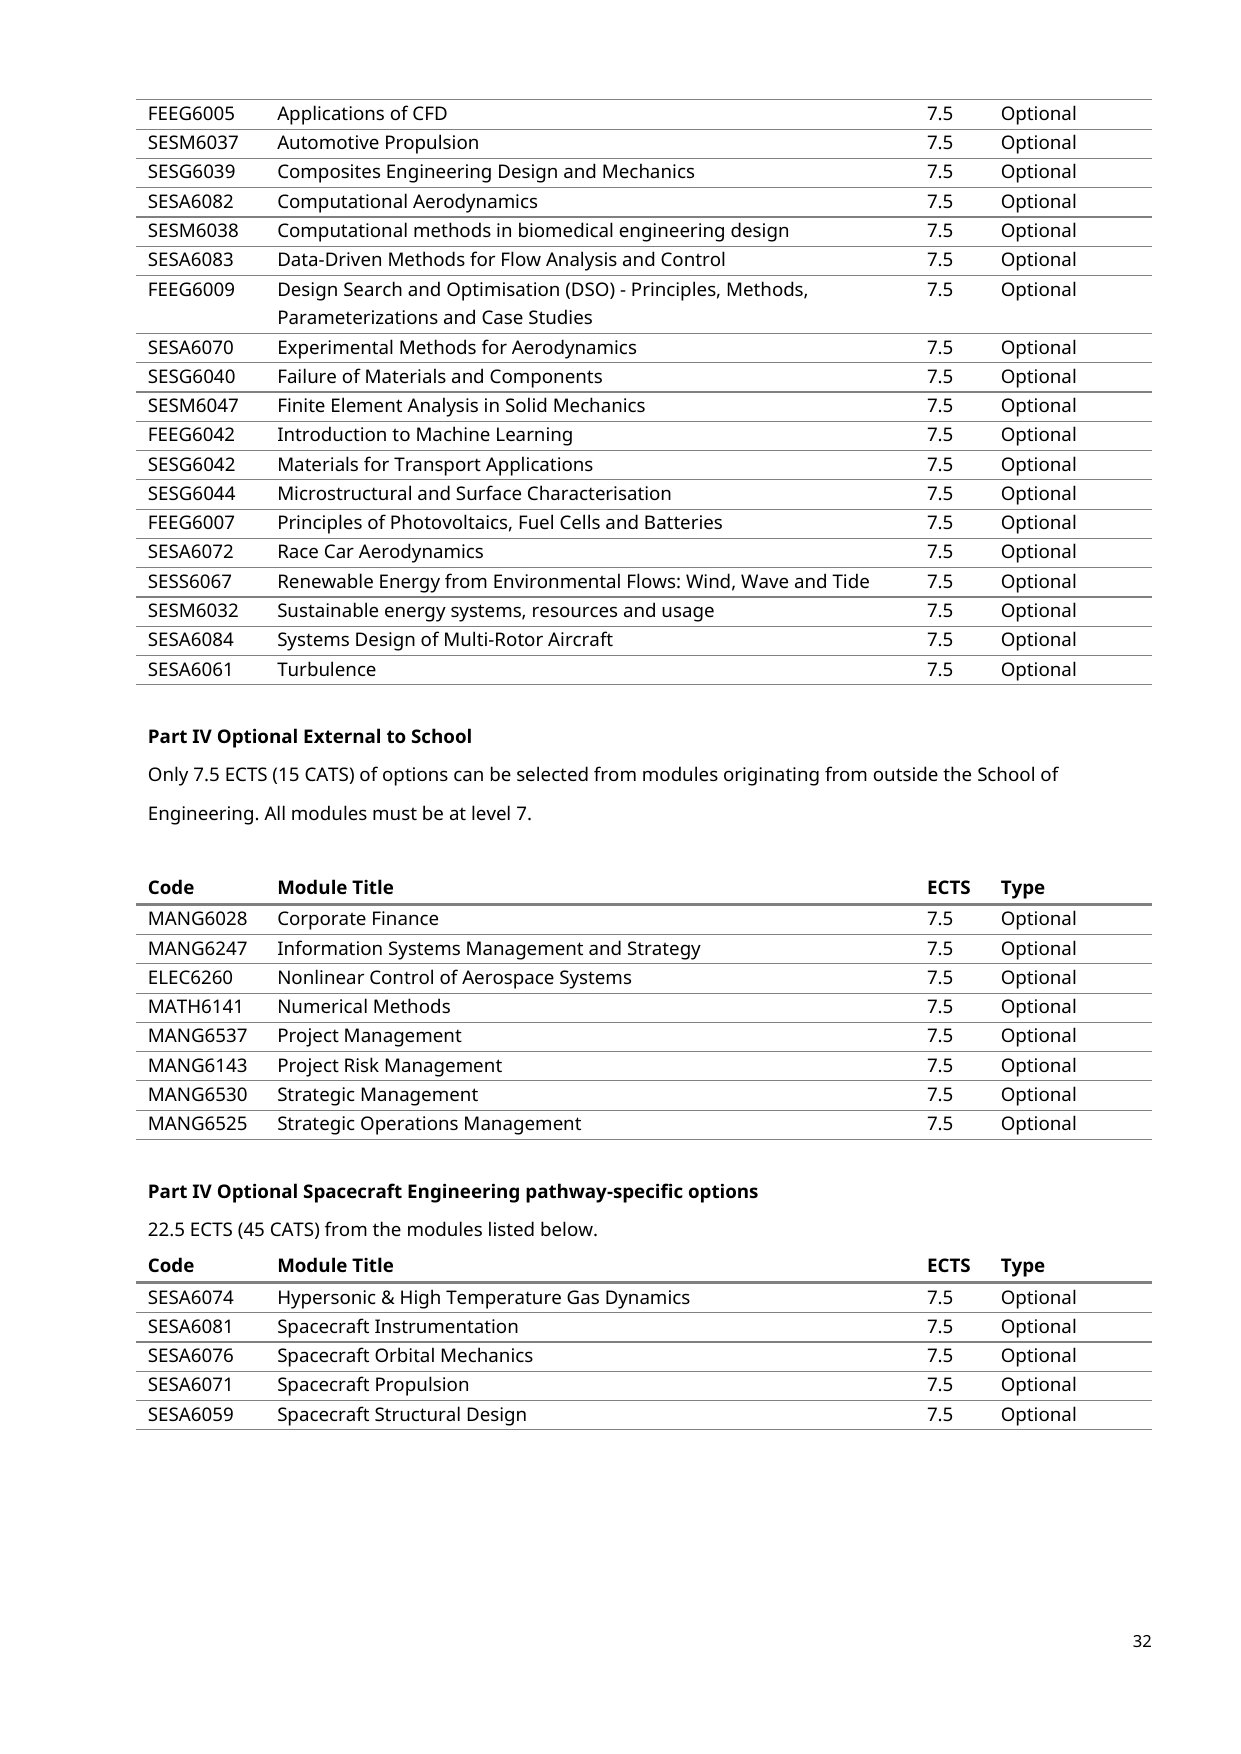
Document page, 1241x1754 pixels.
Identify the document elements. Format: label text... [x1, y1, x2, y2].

table_cell Optional [989, 334, 1152, 362]
table_cell FEEG6007 [136, 510, 266, 538]
table_cell Optional [989, 130, 1152, 158]
table_cell Part IV Optional Spacecraft Engineering pathway-specific options 22.5 ECTS (45 CATS) from the modules listed below. [136, 1140, 1152, 1253]
table_cell Computational methods in biomedical engineering design [266, 218, 916, 246]
table_cell MANG6247 [136, 935, 266, 963]
table_cell 7.5 [916, 1111, 989, 1139]
table_cell 7.5 [916, 964, 989, 992]
table_cell Optional [989, 159, 1152, 187]
table_cell Information Systems Management and Strategy [266, 935, 916, 963]
table_cell Optional [989, 568, 1152, 596]
table_cell Data-Driven Methods for Flow Analysis and Control [266, 247, 916, 275]
table_cell Optional [989, 994, 1152, 1022]
table_cell Numerical Methods [266, 994, 916, 1022]
table_cell Experimental Methods for Aerodynamics [266, 334, 916, 362]
table_cell Optional [989, 964, 1152, 992]
table_cell 7.5 [916, 627, 989, 655]
table_cell SESA6076 [136, 1343, 266, 1371]
table_cell Type [989, 874, 1152, 903]
table_cell Spacecraft Propulsion [266, 1372, 916, 1400]
table_cell Optional [989, 656, 1152, 684]
table_cell SESG6040 [136, 363, 266, 391]
table_cell Computational Aerodynamics [266, 188, 916, 216]
table_cell 7.5 [916, 188, 989, 216]
table_cell Optional [989, 100, 1152, 128]
table_cell Optional [989, 1372, 1152, 1400]
table_cell Optional [989, 1401, 1152, 1429]
table_cell Optional [989, 1111, 1152, 1139]
table_cell 7.5 [916, 334, 989, 362]
table_cell MANG6530 [136, 1081, 266, 1109]
table_cell SESA6070 [136, 334, 266, 362]
table_cell Optional [989, 188, 1152, 216]
table_cell Hypersonic & High Temperature Gas Dynamics [266, 1284, 916, 1312]
table_cell Optional [989, 1081, 1152, 1109]
table_cell Materials for Transport Applications [266, 451, 916, 479]
table_cell SESM6047 [136, 393, 266, 421]
table_cell ECTS [916, 874, 989, 903]
table_cell Optional [989, 1052, 1152, 1080]
table_cell 7.5 [916, 422, 989, 450]
table_cell Optional [989, 906, 1152, 934]
table_cell Optional [989, 451, 1152, 479]
table_cell 7.5 [916, 598, 989, 626]
table_cell Microstructural and Surface Characterisation [266, 480, 916, 508]
table_cell Optional [989, 1284, 1152, 1312]
table_cell Optional [989, 598, 1152, 626]
table_cell 7.5 [916, 539, 989, 567]
table_cell Project Risk Management [266, 1052, 916, 1080]
table_cell 7.5 [916, 276, 989, 333]
table_cell SESM6038 [136, 218, 266, 246]
table_cell Applications of CFD [266, 100, 916, 128]
table_cell 7.5 [916, 1372, 989, 1400]
table_cell 7.5 [916, 451, 989, 479]
table_cell 7.5 [916, 247, 989, 275]
table_cell 7.5 [916, 656, 989, 684]
table_cell SESS6067 [136, 568, 266, 596]
table_cell Automotive Propulsion [266, 130, 916, 158]
table_cell SESG6039 [136, 159, 266, 187]
table_cell FEEG6005 [136, 100, 266, 128]
table_cell 7.5 [916, 994, 989, 1022]
table_cell Project Management [266, 1023, 916, 1051]
table_cell Module Title [266, 1253, 916, 1281]
table_cell SESA6081 [136, 1313, 266, 1341]
table_cell Strategic Management [266, 1081, 916, 1109]
table_cell Code [136, 874, 266, 903]
table_cell 7.5 [916, 480, 989, 508]
table_cell MANG6537 [136, 1023, 266, 1051]
table_cell Turbulence [266, 656, 916, 684]
table_cell SESM6032 [136, 598, 266, 626]
table_cell 7.5 [916, 1284, 989, 1312]
table_cell Optional [989, 363, 1152, 391]
table_cell Optional [989, 935, 1152, 963]
table_cell Type [989, 1253, 1152, 1281]
table_cell 7.5 [916, 935, 989, 963]
table_cell MANG6525 [136, 1111, 266, 1139]
table_cell Optional [989, 1343, 1152, 1371]
table_cell Module Title [266, 874, 916, 903]
table_cell Part IV Optional External to School Only 7.5 ECTS (15 CATS) of options can be selected from modules originating from outside the School of Engineering. All modules must be at level 7. [136, 685, 1152, 874]
table_cell 7.5 [916, 1081, 989, 1109]
table_cell SESG6044 [136, 480, 266, 508]
table_cell 7.5 [916, 1313, 989, 1341]
table_cell 7.5 [916, 510, 989, 538]
table_cell 7.5 [916, 568, 989, 596]
table_cell SESA6082 [136, 188, 266, 216]
table_cell SESA6061 [136, 656, 266, 684]
table_cell FEEG6009 [136, 276, 266, 333]
table_cell Spacecraft Instrumentation [266, 1313, 916, 1341]
table_cell Optional [989, 627, 1152, 655]
table_cell Race Car Aerodynamics [266, 539, 916, 567]
table_cell Corporate Finance [266, 906, 916, 934]
table_cell Introduction to Machine Learning [266, 422, 916, 450]
table_cell Composites Engineering Design and Mechanics [266, 159, 916, 187]
table_cell SESA6071 [136, 1372, 266, 1400]
table_cell Failure of Materials and Components [266, 363, 916, 391]
table_cell MATH6141 [136, 994, 266, 1022]
table_cell SESA6084 [136, 627, 266, 655]
table_cell 7.5 [916, 159, 989, 187]
table_cell 7.5 [916, 1052, 989, 1080]
table_cell SESG6042 [136, 451, 266, 479]
table_cell Optional [989, 480, 1152, 508]
table_cell 7.5 [916, 1023, 989, 1051]
table_cell Principles of Photovoltaics, Fuel Cells and Batteries [266, 510, 916, 538]
table_cell Optional [989, 393, 1152, 421]
table_cell 7.5 [916, 393, 989, 421]
table_cell Spacecraft Structural Design [266, 1401, 916, 1429]
table_cell Optional [989, 247, 1152, 275]
table_cell SESA6074 [136, 1284, 266, 1312]
table_cell Sustainable energy systems, resources and usage [266, 598, 916, 626]
table_cell Optional [989, 276, 1152, 333]
table_cell Optional [989, 1313, 1152, 1341]
table_cell Systems Design of Multi-Rotor Aircraft [266, 627, 916, 655]
table_cell 7.5 [916, 100, 989, 128]
table_cell 7.5 [916, 363, 989, 391]
table_cell SESA6083 [136, 247, 266, 275]
table_cell 7.5 [916, 218, 989, 246]
table_cell Optional [989, 218, 1152, 246]
table_cell SESA6059 [136, 1401, 266, 1429]
table_cell Finite Element Analysis in Solid Mechanics [266, 393, 916, 421]
table_cell Spacecraft Orbital Mechanics [266, 1343, 916, 1371]
table_cell Optional [989, 1023, 1152, 1051]
table_cell SESA6072 [136, 539, 266, 567]
table_cell Optional [989, 422, 1152, 450]
table_cell FEEG6042 [136, 422, 266, 450]
table_cell ECTS [916, 1253, 989, 1281]
table_cell Strategic Operations Management [266, 1111, 916, 1139]
table_cell Design Search and Optimisation (DSO) - Principles, Methods, Parameterizations and Case Studies [266, 276, 916, 333]
table_cell Nonlinear Control of Aerospace Systems [266, 964, 916, 992]
table_cell 7.5 [916, 1401, 989, 1429]
table_cell MANG6028 [136, 906, 266, 934]
table_cell SESM6037 [136, 130, 266, 158]
table_cell Renewable Energy from Environmental Flows: Wind, Wave and Tide [266, 568, 916, 596]
table_cell MANG6143 [136, 1052, 266, 1080]
table_cell ELEC6260 [136, 964, 266, 992]
table_cell Code [136, 1253, 266, 1281]
table_cell 7.5 [916, 906, 989, 934]
table_cell 7.5 [916, 1343, 989, 1371]
table_cell 7.5 [916, 130, 989, 158]
table_cell Optional [989, 510, 1152, 538]
table_cell Optional [989, 539, 1152, 567]
